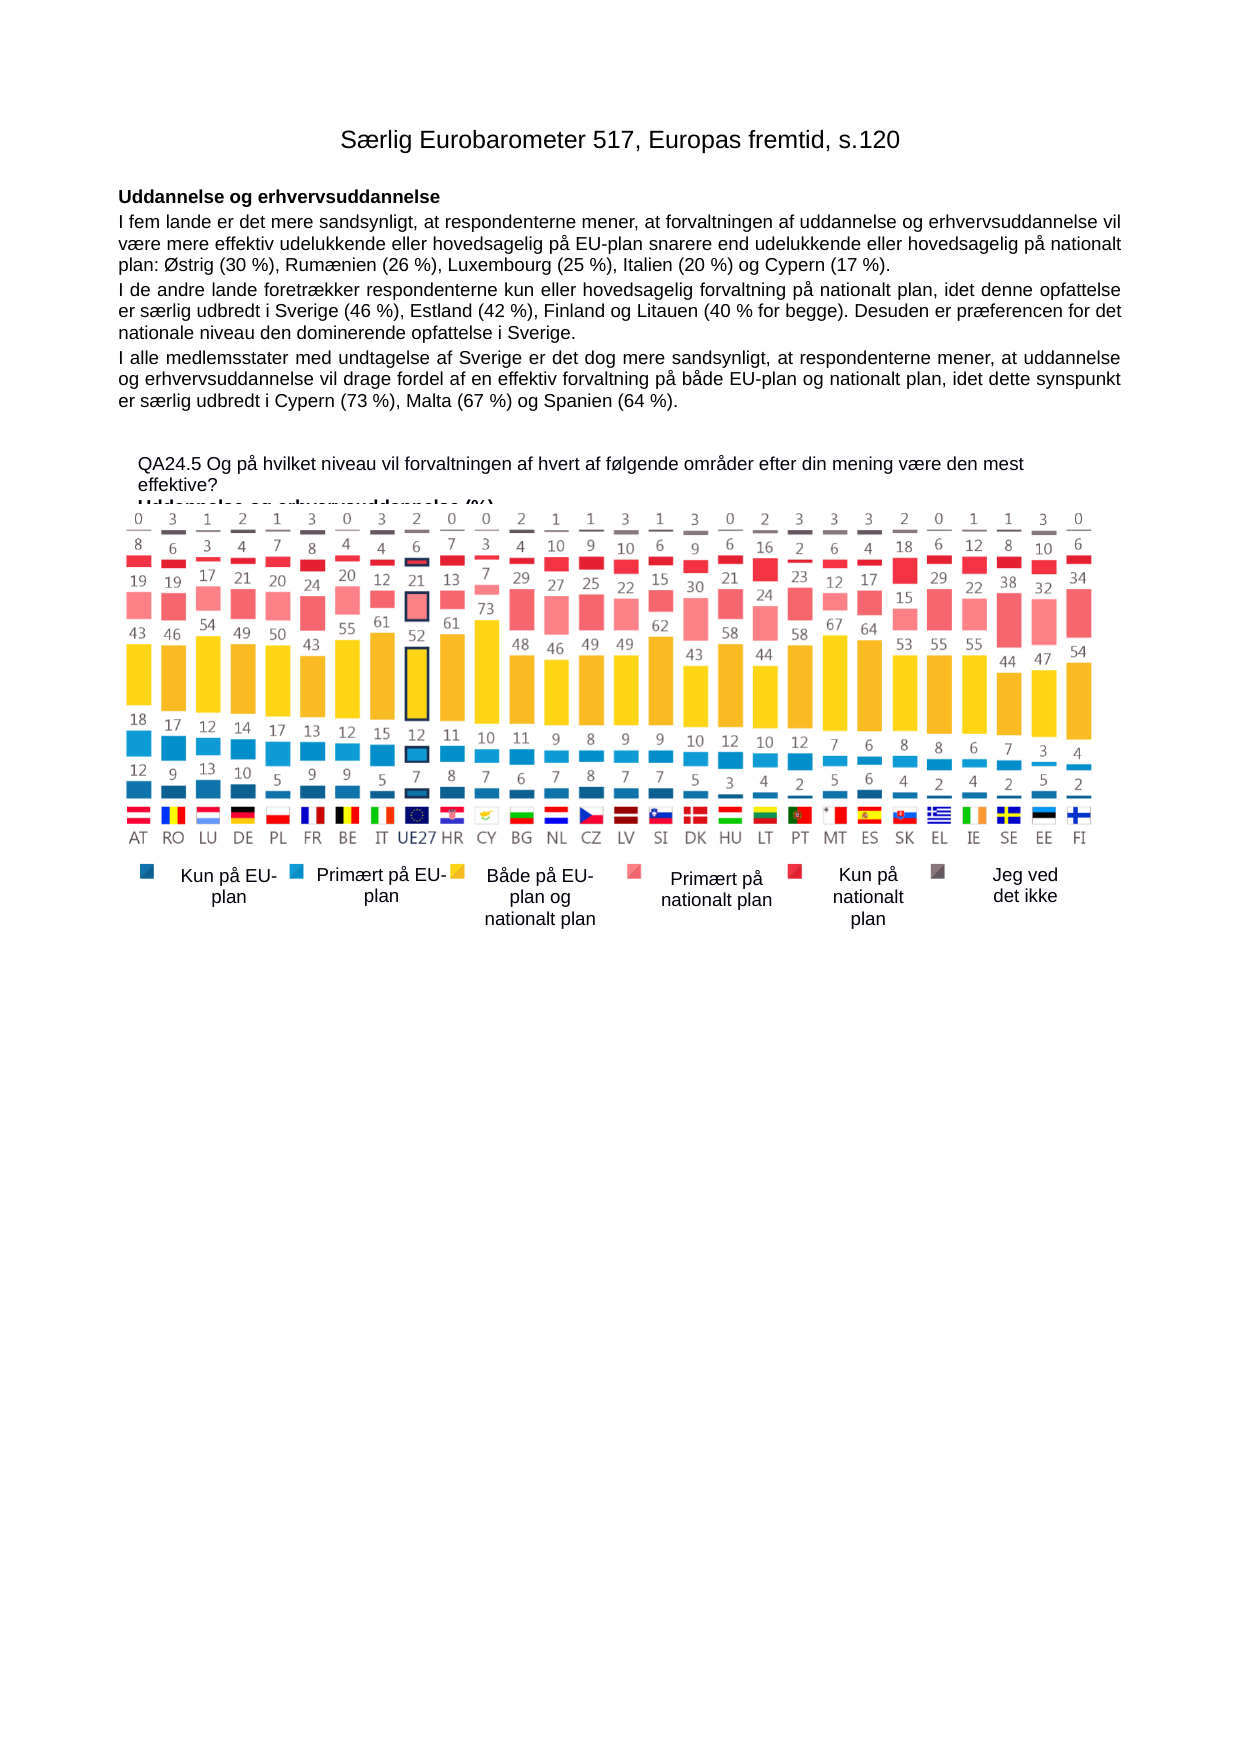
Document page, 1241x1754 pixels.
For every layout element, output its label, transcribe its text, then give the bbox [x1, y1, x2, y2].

text I alle medlemsstater med undtagelse af Sverige er det dog mere sandsynligt, at respondenterne mener, at uddannelse og erhvervsuddannelse vil drage fordel af en effektiv forvaltning på både EU-plan og nationalt plan, idet dette synspunkt er særlig udbredt i Cypern (73 %), Malta (67 %) og Spanien (64 %). [118, 347, 1122, 411]
text Uddannelse og erhvervsuddannelse [118, 186, 1122, 208]
picture [118, 504, 1101, 900]
text I fem lande er det mere sandsynligt, at respondenterne mener, at forvaltningen af uddannelse og erhvervsuddannelse vil være mere effektiv udelukkende eller hovedsagelig på EU-plan snarere end udelukkende eller hovedsagelig på nationalt plan: Østrig (30 %), Rumænien (26 %), Luxembourg (25 %), Italien (20 %) og Cypern (17 %). [118, 211, 1122, 276]
text I de andre lande foretrækker respondenterne kun eller hovedsagelig forvaltning på nationalt plan, idet denne opfattelse er særlig udbredt i Sverige (46 %), Estland (42 %), Finland og Litauen (40 % for begge). Desuden er præferencen for det nationale niveau den dominerende opfattelse i Sverige. [118, 279, 1122, 343]
